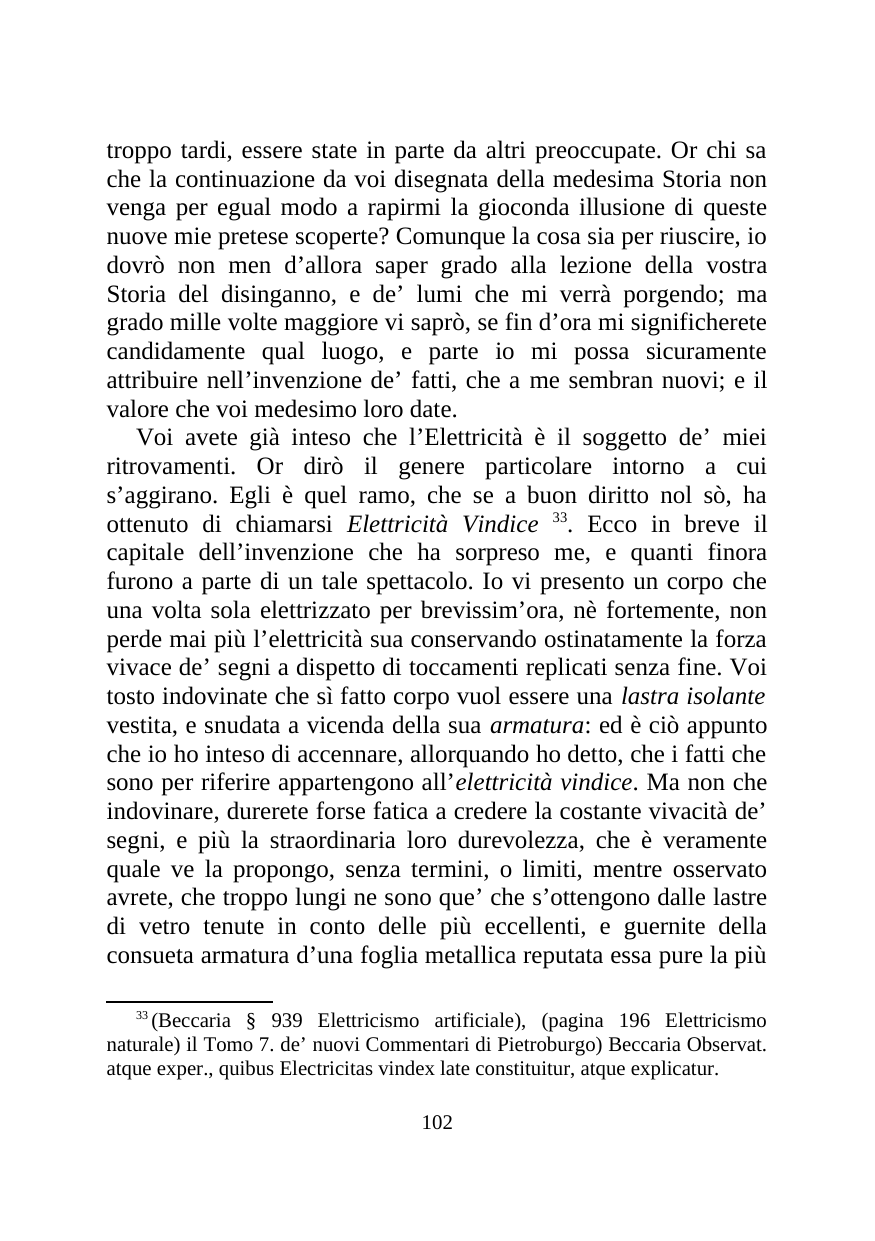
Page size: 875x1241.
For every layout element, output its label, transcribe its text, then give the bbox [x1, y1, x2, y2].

text (Beccaria § 939 Elettricismo artificiale), (pagina 196 Elettricismo naturale) il Tomo 7. de’ nuovi Commentari di Pietroburgo) Beccaria Observat. atque exper., quibus Electricitas vindex late constituitur, atque explicatur. [106, 1008, 768, 1080]
text troppo tardi, essere state in parte da altri preoccupate. Or chi sa che la continuazione da voi disegnata della medesima Storia non venga per egual modo a rapirmi la gioconda illusione di queste nuove mie pretese scoperte? Comunque la cosa sia per riuscire, io dovrò non men d’allora saper grado alla lezione della vostra Storia del disinganno, e de’ lumi che mi verrà porgendo; ma grado mille volte maggiore vi saprò, se fin d’ora mi significherete candidamente qual luogo, e parte io mi possa sicuramente attribuire nell’invenzione de’ fatti, che a me sembran nuovi; e il valore che voi medesimo loro date. [106, 135, 768, 422]
text Voi avete già inteso che l’Elettricità è il soggetto de’ miei ritrovamenti. Or dirò il genere particolare intorno a cui s’aggirano. Egli è quel ramo, che se a buon diritto nol sò, ha ottenuto di chiamarsi Elettricità Vindice . Ecco in breve il capitale dell’invenzione che ha sorpreso me, e quanti finora furono a parte di un tale spettacolo. Io vi presento un corpo che una volta sola elettrizzato per brevissim’ora, nè fortemente, non perde mai più l’elettricità sua conservando ostinatamente la forza vivace de’ segni a dispetto di toccamenti replicati senza fine. Voi tosto indovinate che sì fatto corpo vuol essere una lastra isolante vestita, e snudata a vicenda della sua armatura: ed è ciò appunto che io ho inteso di accennare, allorquando ho detto, che i fatti che sono per riferire appartengono all’elettricità vindice. Ma non che indovinare, durerete forse fatica a credere la costante vivacità de’ segni, e più la straordinaria loro durevolezza, che è veramente quale ve la propongo, senza termini, o limiti, mentre osservato avrete, che troppo lungi ne sono que’ che s’ottengono dalle lastre di vetro tenute in conto delle più eccellenti, e guernite della consueta armatura d’una foglia metallica reputata essa pure la più [106, 422, 768, 969]
